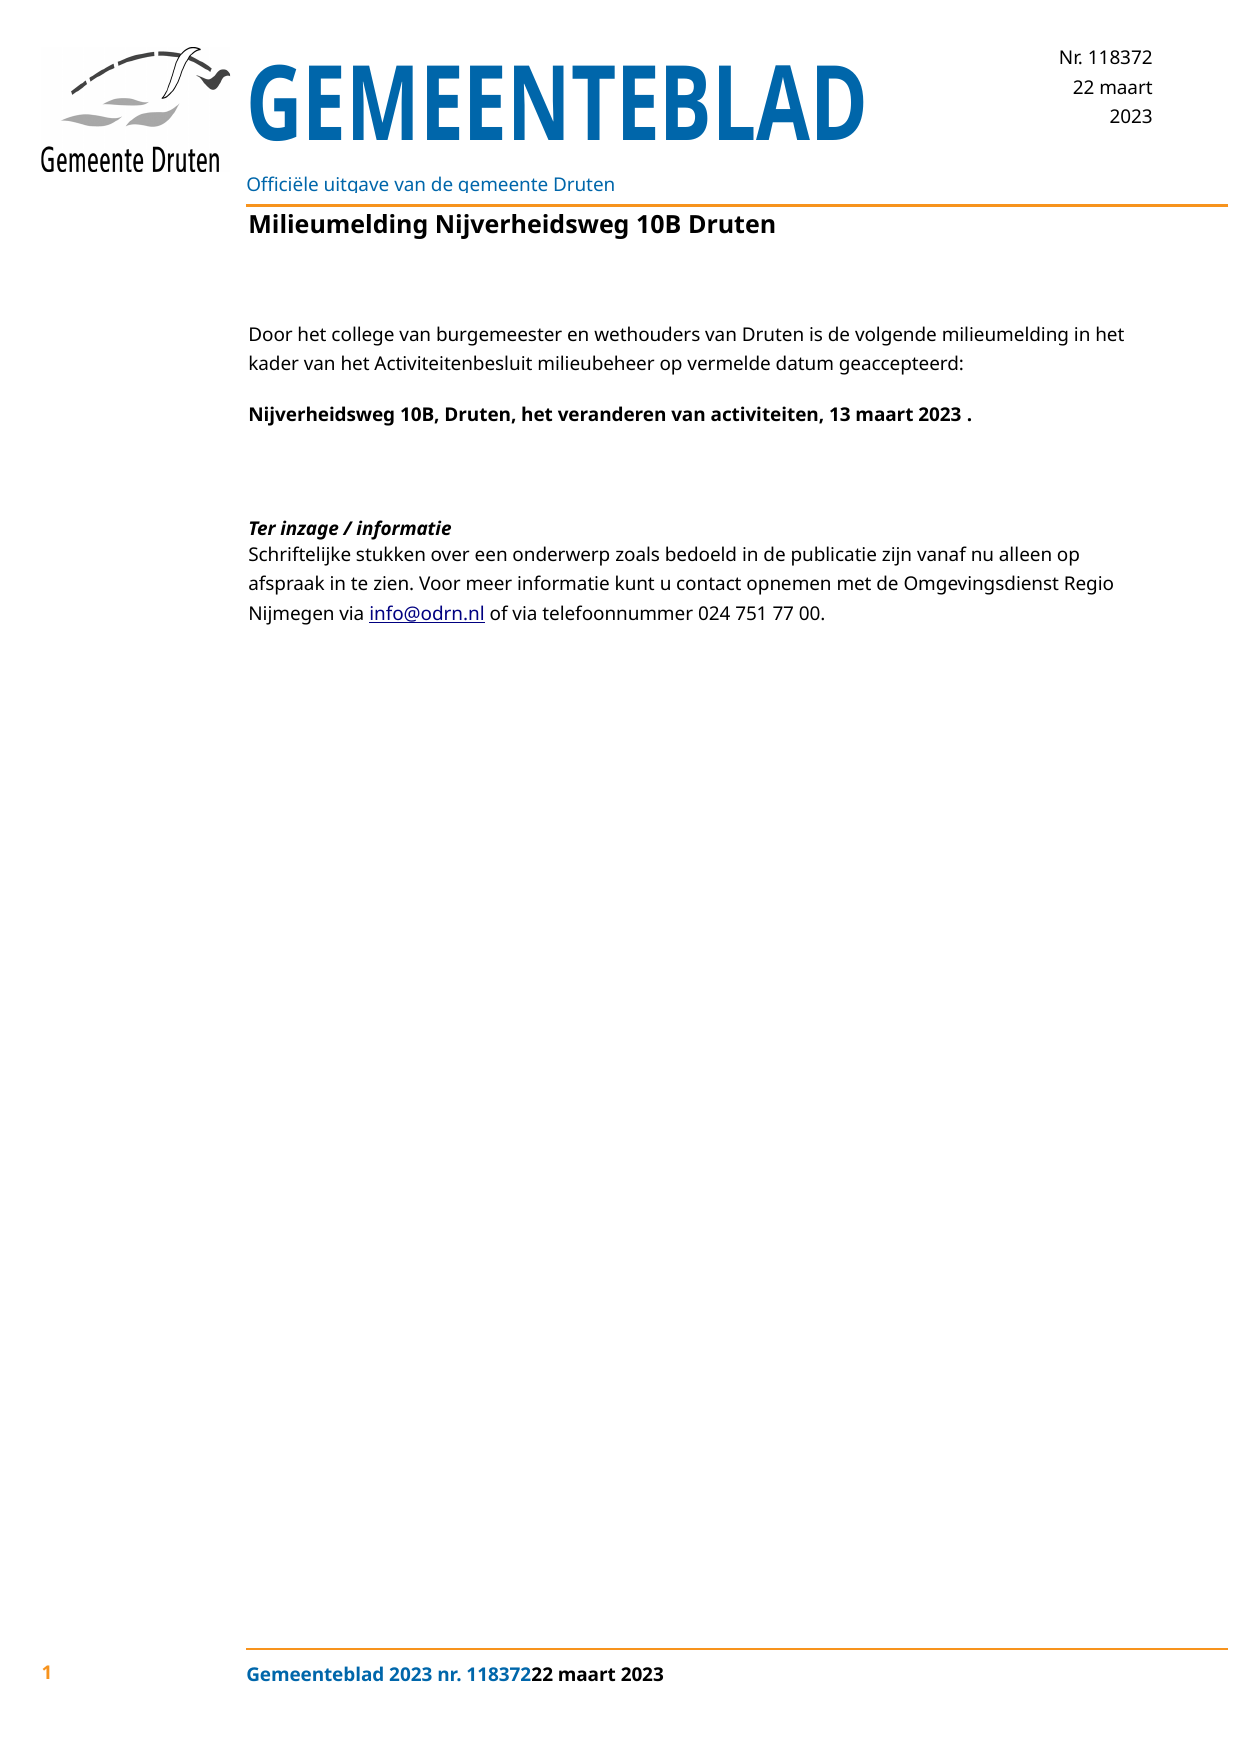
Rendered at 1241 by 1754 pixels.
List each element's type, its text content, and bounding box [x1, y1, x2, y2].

text Ter inzage / informatie [248, 515, 1152, 541]
text Milieumelding Nijverheidsweg 10B Druten [248, 207, 1152, 241]
text Schriftelijke stukken over een onderwerp zoals bedoeld in de publicatie zijn vanaf nu alleen op afspraak in te zien. Voor meer informatie kunt u contact opnemen met de Omgevingsdienst Regio Nijmegen via info@odrn.nl of via telefoonnummer 024 751 77 00. [248, 541, 1152, 626]
picture [41, 47, 231, 172]
text Nijverheidsweg 10B, Druten, het veranderen van activiteiten, 13 maart 2023 . [248, 401, 1152, 426]
text Door het college van burgemeester en wethouders van Druten is de volgende milieumelding in het kader van het Activiteitenbesluit milieubeheer op vermelde datum geaccepteerd: [248, 321, 1152, 376]
